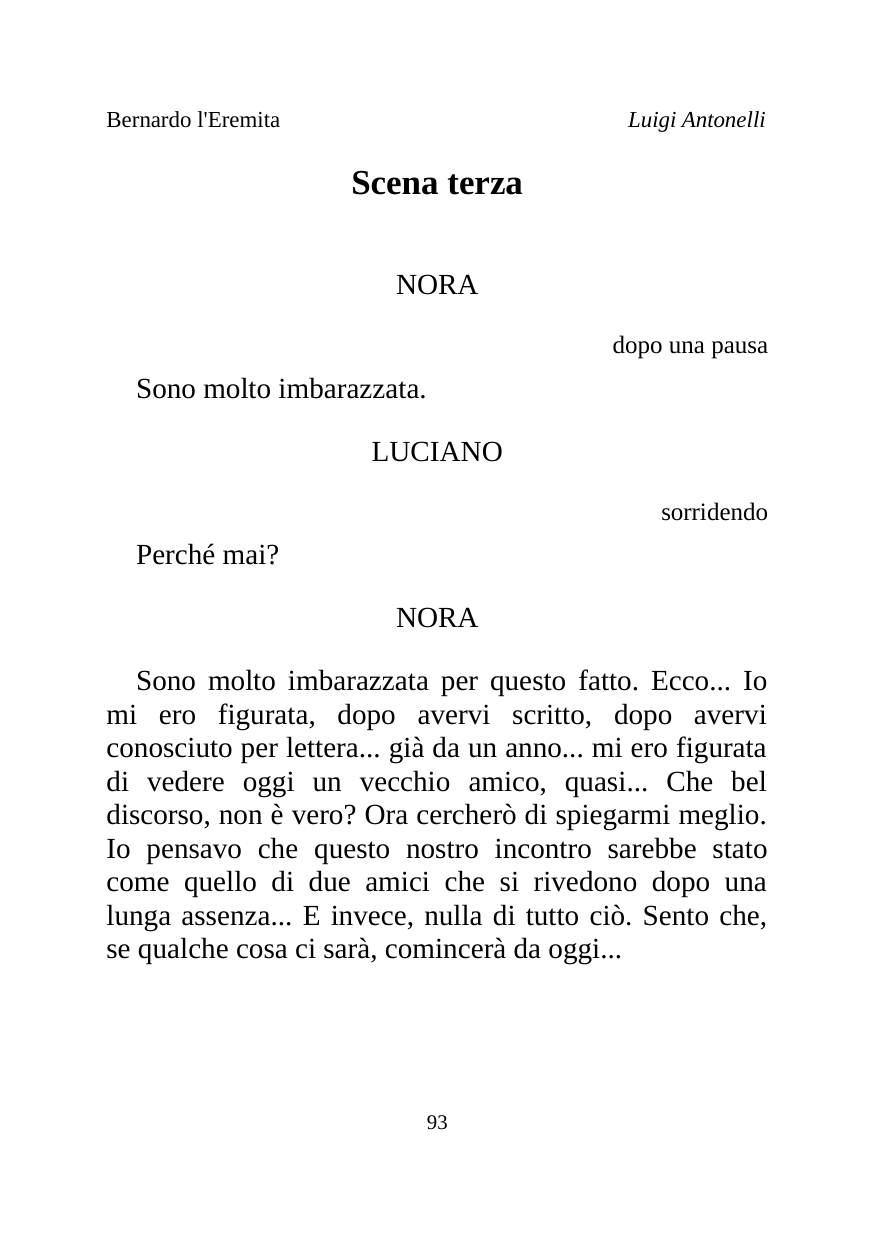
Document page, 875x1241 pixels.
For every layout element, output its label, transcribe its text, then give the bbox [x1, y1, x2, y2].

text LUCIANO [106, 434, 768, 467]
text Sono molto imbarazzata per questo fatto. Ecco... Io mi ero figurata, dopo avervi scritto, dopo avervi conosciuto per lettera... già da un anno... mi ero figurata di vedere oggi un vecchio amico, quasi... Che bel discorso, non è vero? Ora cercherò di spiegarmi meglio. Io pensavo che questo nostro incontro sarebbe stato come quello di due amici che si rivedono dopo una lunga assenza... E invece, nulla di tutto ciò. Sento che, se qualche cosa ci sarà, comincerà da oggi... [106, 663, 768, 965]
text Sono molto imbarazzata. [106, 371, 768, 404]
text dopo una pausa [431, 330, 768, 359]
text NORA [106, 267, 768, 301]
text NORA [106, 600, 768, 634]
text Perché mai? [106, 537, 768, 571]
text sorridendo [431, 497, 768, 526]
subtitle Scena terza [106, 162, 768, 202]
